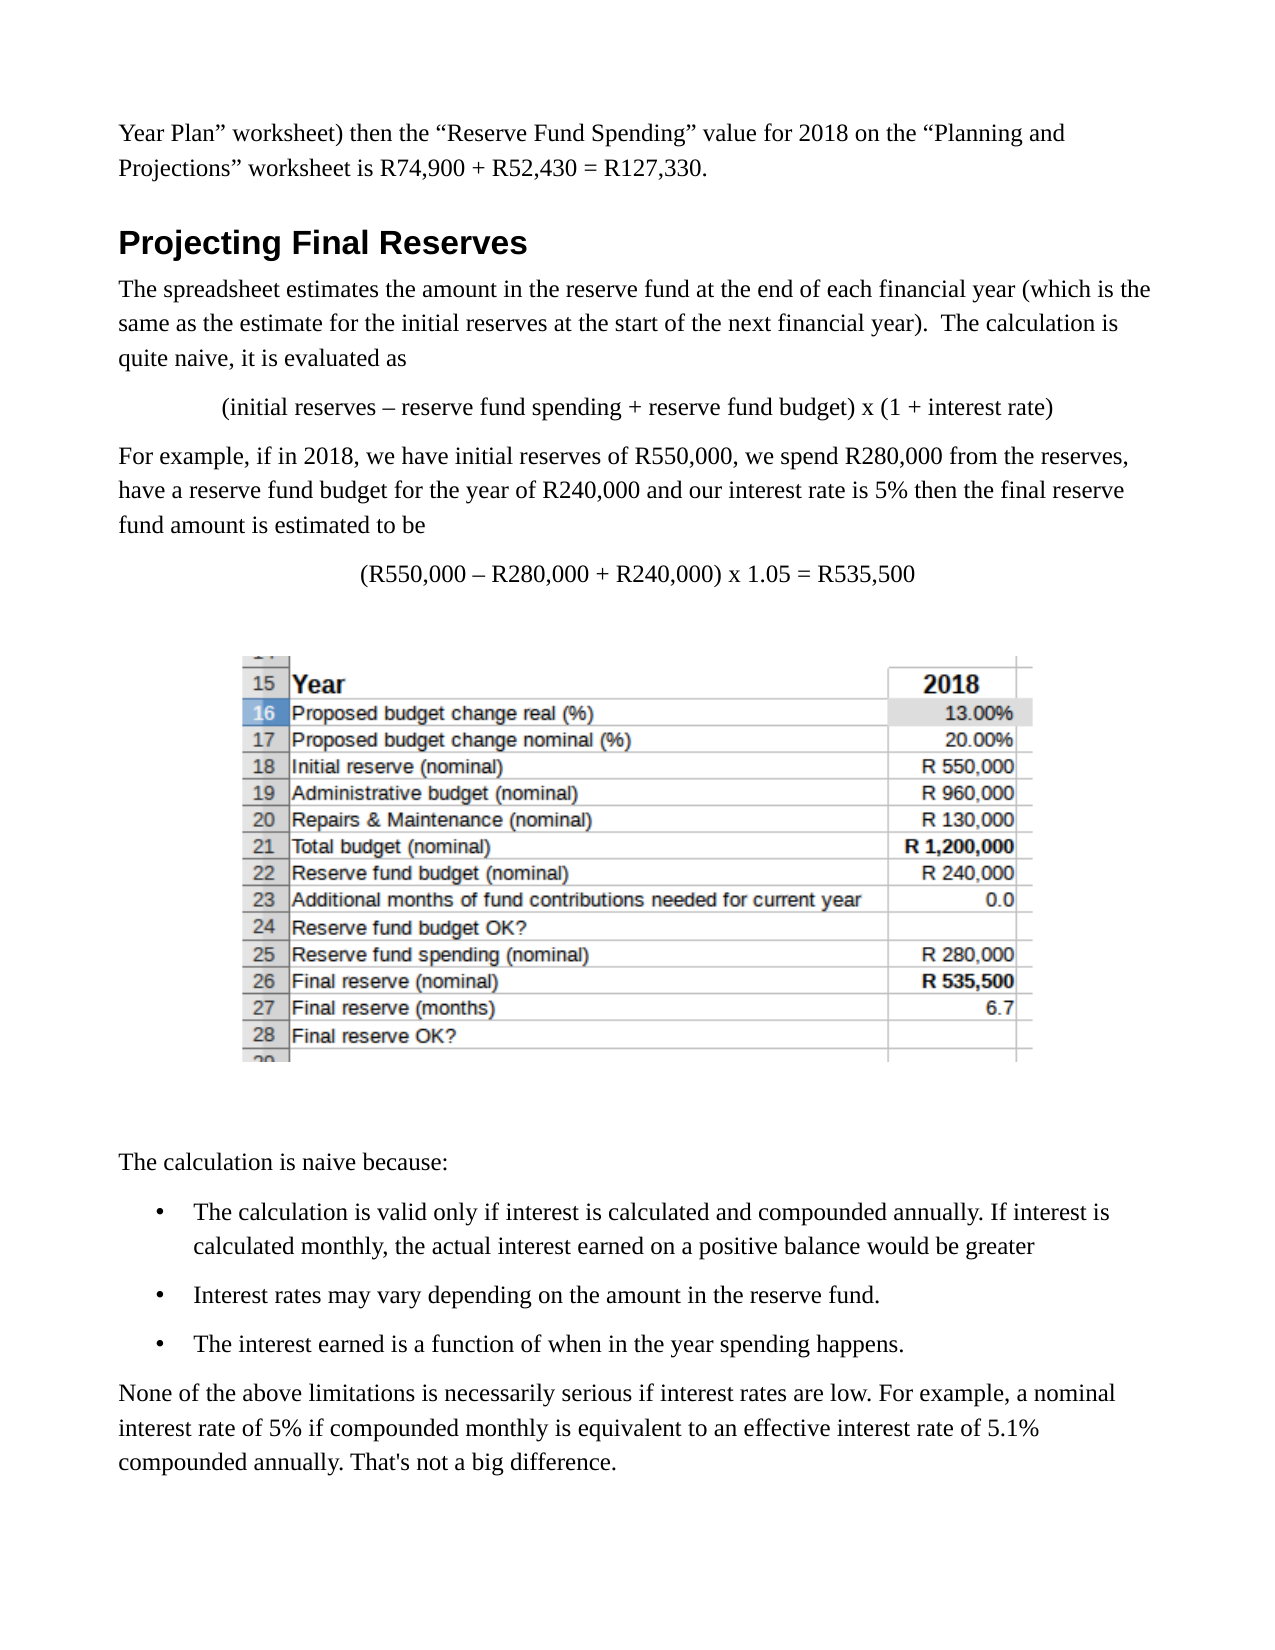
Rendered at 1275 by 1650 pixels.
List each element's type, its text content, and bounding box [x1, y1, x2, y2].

text None of the above limitations is necessarily serious if interest rates are low. For example, a nominal interest rate of 5% if compounded monthly is equivalent to an effective interest rate of 5.1% compounded annually. That's not a big difference. [118, 1378, 1157, 1476]
list The interest earned is a function of when in the year spending happens. [156, 1329, 1157, 1358]
text The calculation is naive because: [118, 1147, 1157, 1176]
picture [242, 656, 1033, 1062]
text The spreadsheet estimates the amount in the reserve fund at the end of each financial year (which is the same as the estimate for the initial reserves at the start of the next financial year). The calculation is quite naive, it is evaluated as [118, 274, 1157, 371]
text (R550,000 – R280,000 + R240,000) x 1.05 = R535,500 [118, 559, 1157, 587]
text (initial reserves – reserve fund spending + reserve fund budget) x (1 + interest rate) [118, 392, 1157, 420]
list The calculation is valid only if interest is calculated and compounded annually. If interest is calculated monthly, the actual interest earned on a positive balance would be greater [156, 1197, 1157, 1260]
text Year Plan” worksheet) then the “Reserve Fund Spending” value for 2018 on the “Planning and Projections” worksheet is R74,900 + R52,430 = R127,330. [118, 118, 1157, 181]
list Interest rates may vary depending on the amount in the reserve fund. [156, 1280, 1157, 1309]
subtitle Projecting Final Reserves [118, 222, 1157, 261]
text For example, if in 2018, we have initial reserves of R550,000, we spend R280,000 from the reserves, have a reserve fund budget for the year of R240,000 and our interest rate is 5% then the final reserve fund amount is estimated to be [118, 441, 1157, 538]
